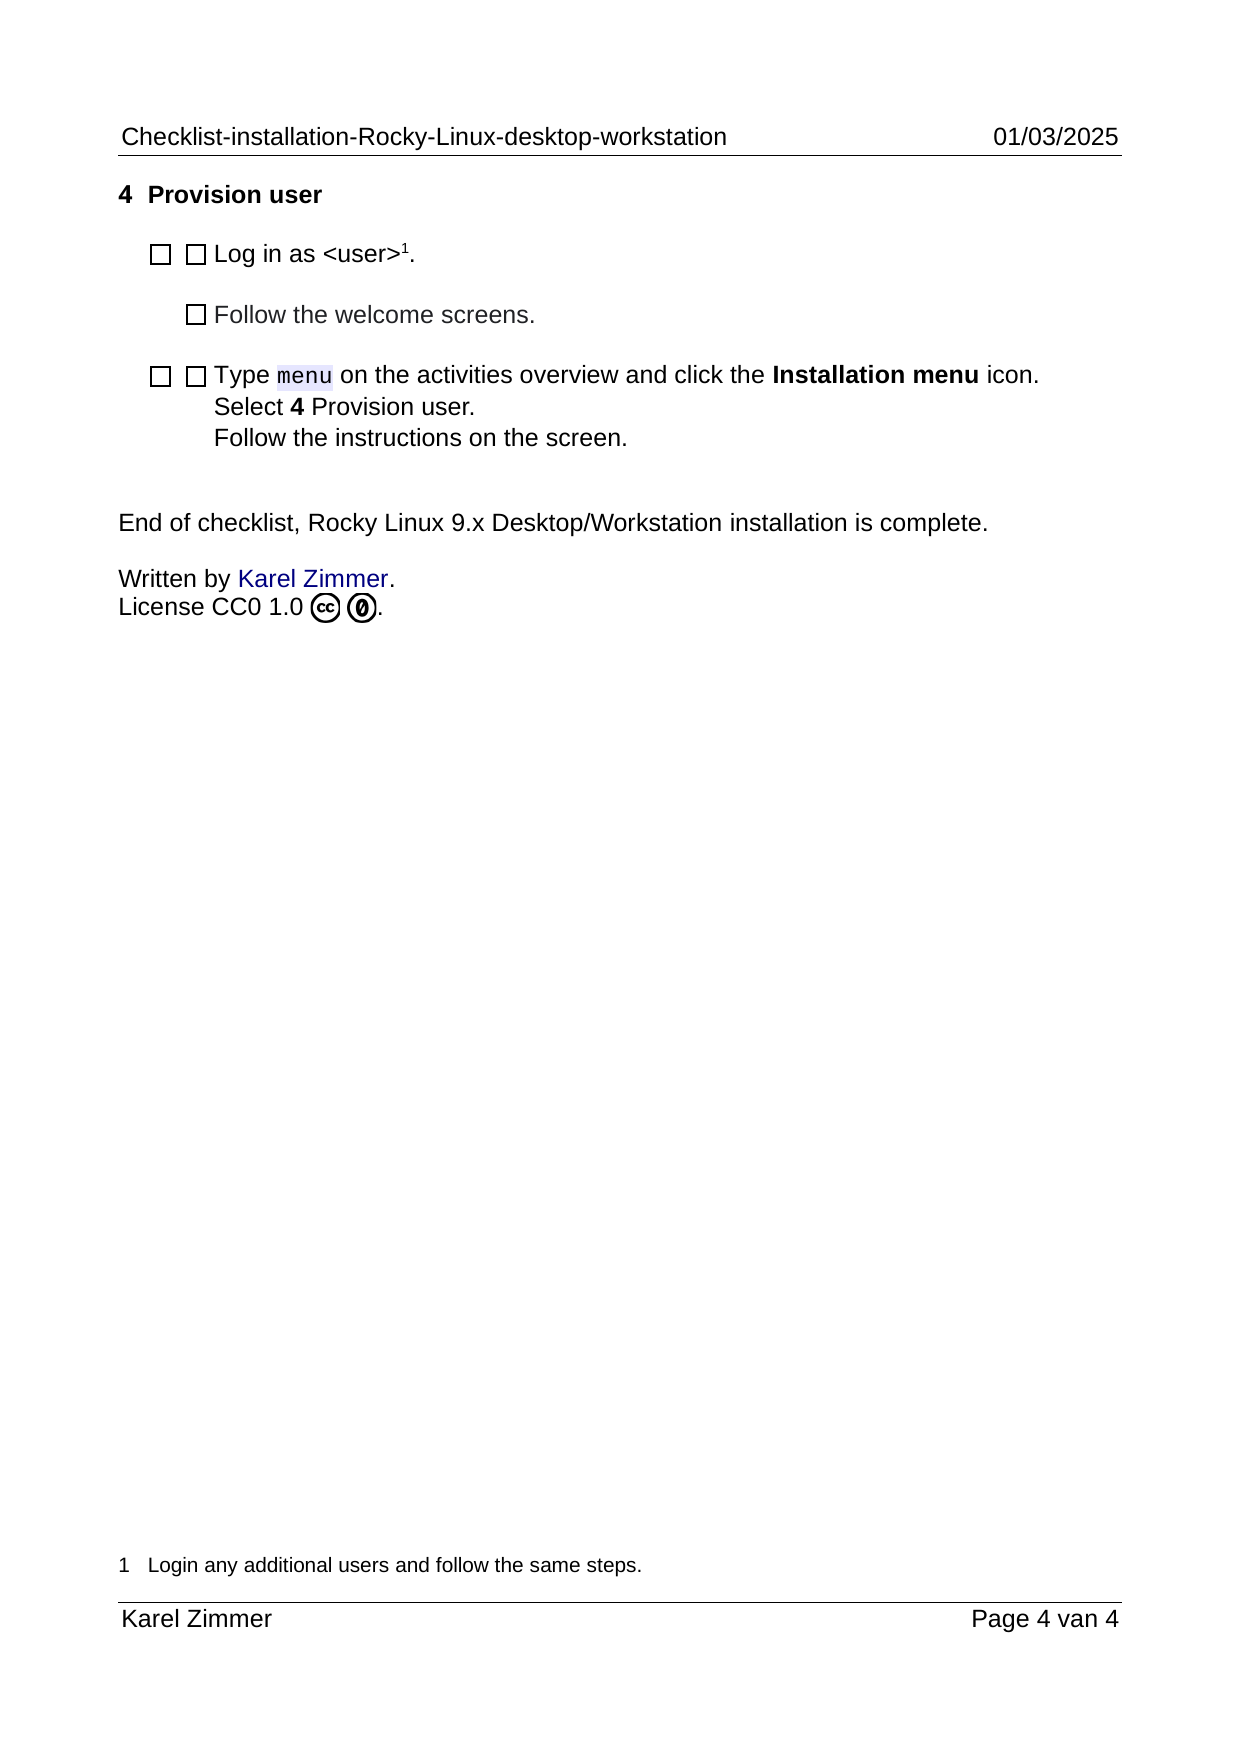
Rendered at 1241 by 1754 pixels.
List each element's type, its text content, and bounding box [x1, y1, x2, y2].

table_cell [118, 269, 142, 300]
text End of checklist, Rocky Linux 9.x Desktop/Workstation installation is complete. [118, 509, 1122, 537]
table_cell Follow the welcome screens. [213, 300, 1122, 330]
table_cell [177, 330, 213, 360]
table_cell [177, 392, 213, 422]
text . [377, 593, 1122, 622]
table_header [177, 239, 213, 269]
table_cell [142, 330, 177, 360]
table_header Log in as <user>. [213, 239, 1122, 269]
table_cell Select 4 Provision user. [213, 392, 1122, 422]
table_cell [142, 269, 177, 300]
table_cell [177, 360, 213, 392]
table_cell Type menu on the activities overview and click the Installation menu icon. [213, 360, 1122, 392]
picture [310, 593, 340, 623]
table_cell [177, 423, 213, 453]
table_cell [118, 392, 142, 422]
table_cell [118, 360, 142, 392]
table_cell [142, 300, 177, 330]
table_cell [118, 330, 142, 360]
table_cell [177, 269, 213, 300]
list Provision user [118, 177, 1122, 211]
text License CC0 1.0 [118, 593, 310, 622]
table_cell [213, 269, 1122, 300]
table_cell Follow the instructions on the screen. [213, 423, 1122, 453]
table_header [142, 239, 177, 269]
picture [347, 593, 377, 623]
table_cell [142, 392, 177, 422]
table_cell [177, 300, 213, 330]
table_cell [142, 360, 177, 392]
table_cell [142, 423, 177, 453]
text Written by Karel Zimmer. [118, 565, 1122, 593]
table_header [118, 239, 142, 269]
table_cell [118, 423, 142, 453]
table_cell [118, 300, 142, 330]
table_cell [213, 330, 1122, 360]
